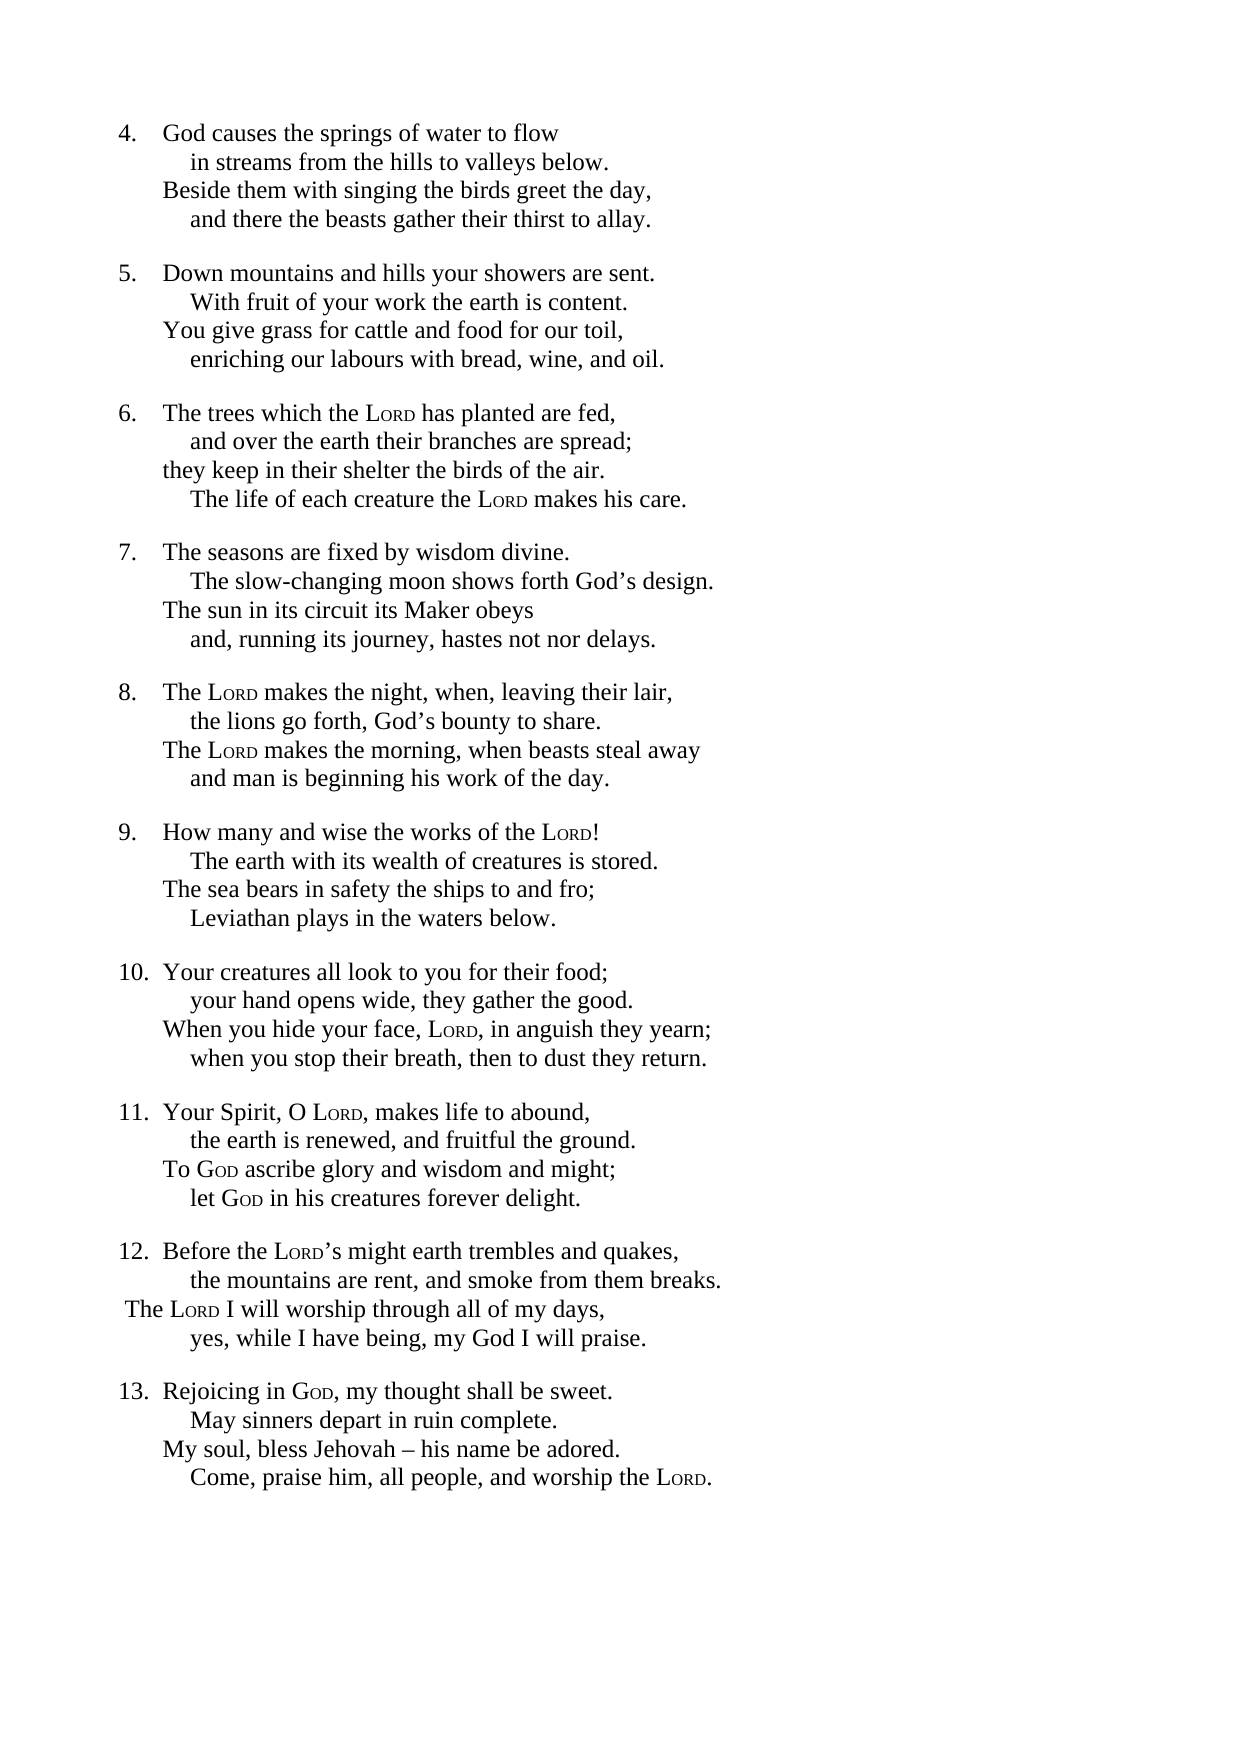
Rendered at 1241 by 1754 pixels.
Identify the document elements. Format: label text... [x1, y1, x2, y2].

text The life of each creature the Lord makes his care. [171, 484, 1122, 513]
text Leviathan plays in the waters below. [171, 903, 1122, 932]
text 8. The Lord makes the night, when, leaving their lair, [118, 677, 1122, 706]
text May sinners depart in ruin complete. [171, 1405, 1122, 1434]
text The Lord makes the morning, when beasts steal away [162, 735, 1122, 763]
text You give grass for cattle and food for our toil, [162, 315, 1122, 344]
text To God ascribe glory and wisdom and might; [162, 1154, 1122, 1183]
text your hand opens wide, they gather the good. [171, 986, 1122, 1014]
text The earth with its wealth of creatures is stored. [171, 846, 1122, 874]
text in streams from the hills to valleys below. [171, 147, 1122, 176]
text 6. The trees which the Lord has planted are fed, [118, 398, 1122, 426]
text and man is beginning his work of the day. [171, 763, 1122, 792]
text 10. Your creatures all look to you for their food; [118, 957, 1122, 986]
text 5. Down mountains and hills your showers are sent. [118, 258, 1122, 287]
text 12. Before the Lord’s might earth trembles and quakes, [118, 1236, 1122, 1265]
text 7. The seasons are fixed by wisdom divine. [118, 537, 1122, 566]
text and, running its journey, hastes not nor delays. [171, 624, 1122, 652]
text Beside them with singing the birds greet the day, [162, 176, 1122, 204]
text The sun in its circuit its Maker obeys [162, 595, 1122, 624]
text let God in his creatures forever delight. [171, 1183, 1122, 1212]
text and over the earth their branches are spread; [171, 426, 1122, 455]
text and there the beasts gather their thirst to allay. [171, 204, 1122, 233]
text 11. Your Spirit, O Lord, makes life to abound, [118, 1097, 1122, 1125]
text Come, praise him, all people, and worship the Lord. [171, 1462, 1122, 1491]
text 9. How many and wise the works of the Lord! [118, 817, 1122, 846]
text when you stop their breath, then to dust they return. [171, 1043, 1122, 1072]
text yes, while I have being, my God I will praise. [171, 1323, 1122, 1351]
text 13. Rejoicing in God, my thought shall be sweet. [118, 1376, 1122, 1405]
text The slow-changing moon shows forth God’s design. [171, 566, 1122, 595]
text 4. God causes the springs of water to flow [118, 118, 1122, 147]
text the earth is renewed, and fruitful the ground. [171, 1125, 1122, 1154]
text The sea bears in safety the ships to and fro; [162, 874, 1122, 903]
text My soul, bless Jehovah – his name be adored. [162, 1434, 1122, 1462]
text the lions go forth, God’s bounty to share. [171, 706, 1122, 735]
text enriching our labours with bread, wine, and oil. [171, 344, 1122, 373]
text The Lord I will worship through all of my days, [118, 1294, 1122, 1323]
text With fruit of your work the earth is content. [171, 287, 1122, 315]
text When you hide your face, Lord, in anguish they yearn; [162, 1014, 1122, 1043]
text they keep in their shelter the birds of the air. [162, 455, 1122, 484]
text the mountains are rent, and smoke from them breaks. [171, 1265, 1122, 1294]
